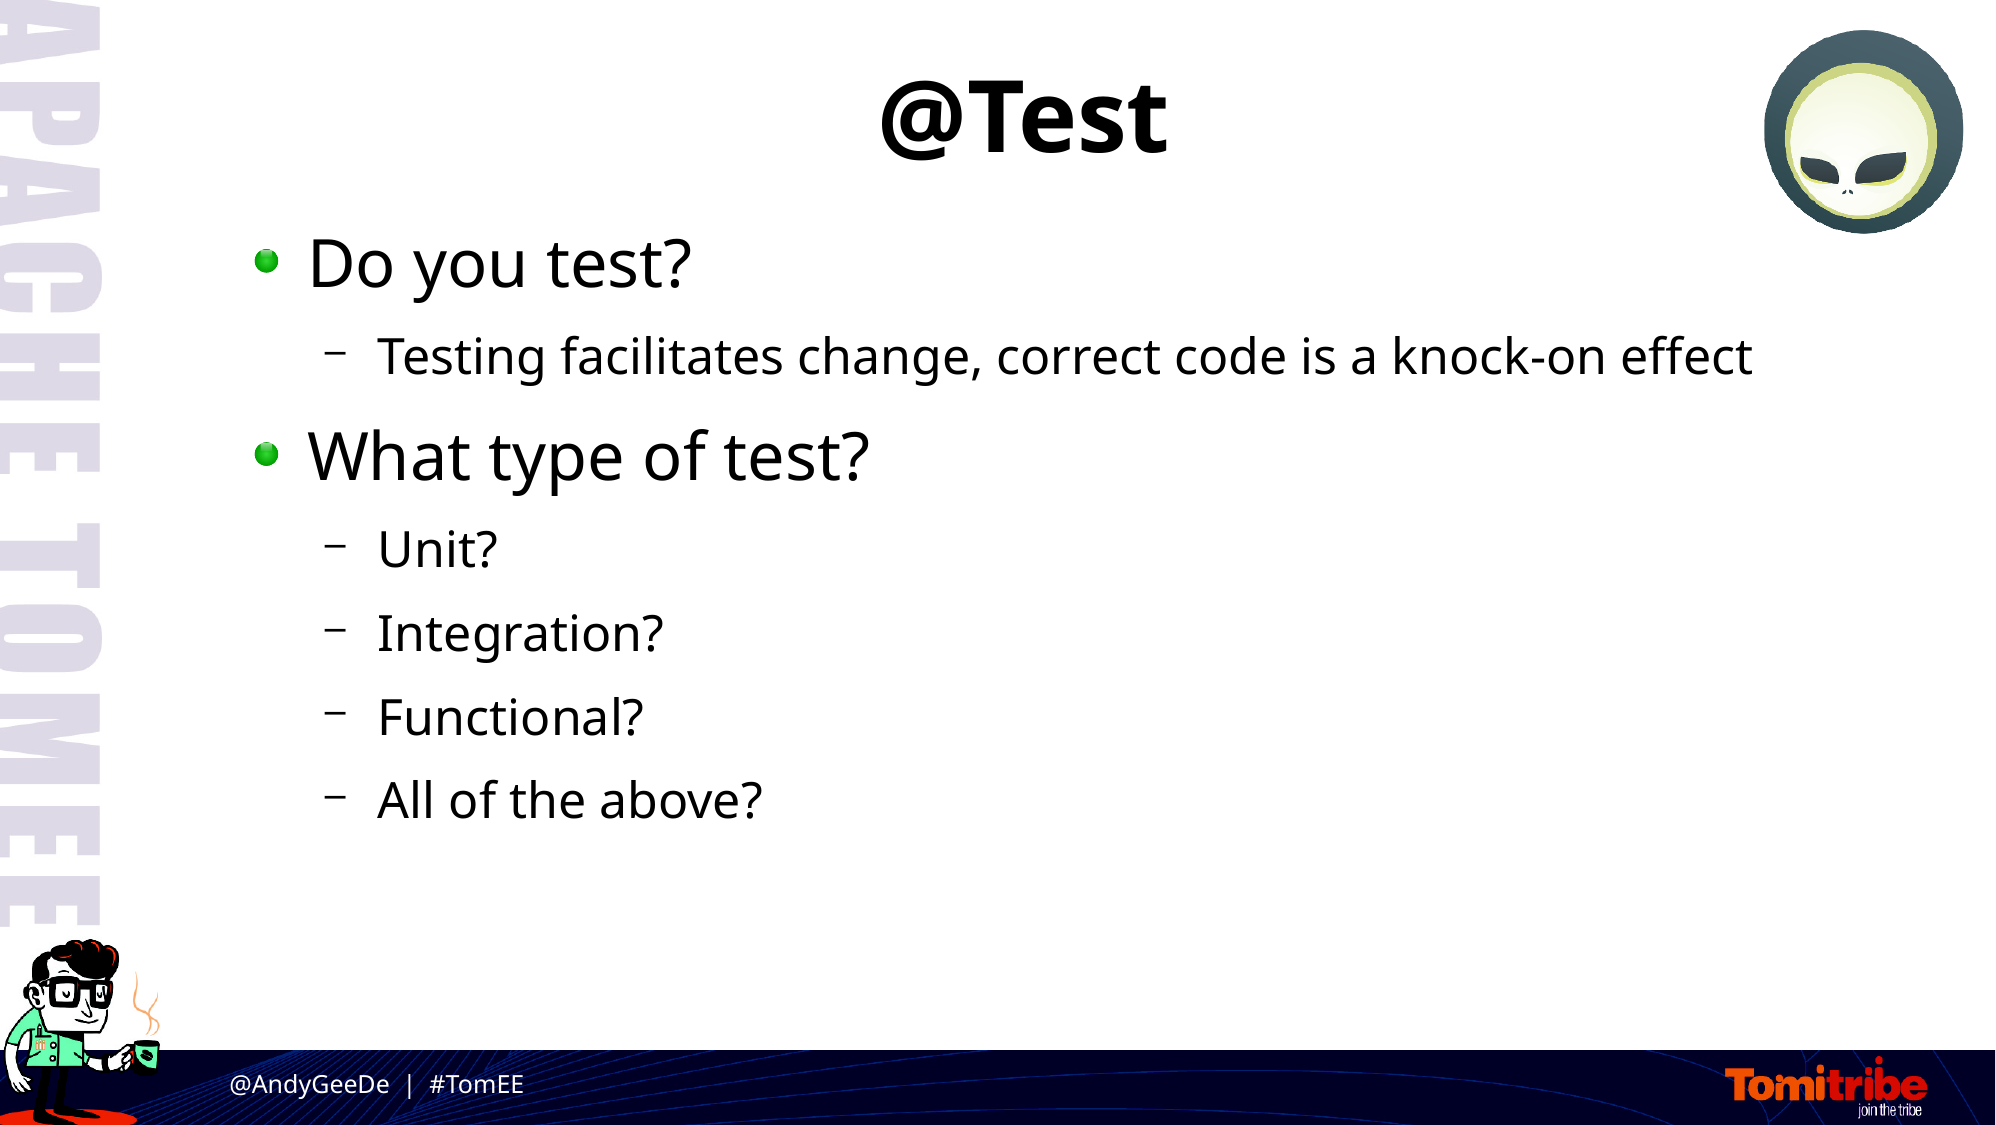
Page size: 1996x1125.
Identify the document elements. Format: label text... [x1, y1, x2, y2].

text_box @AndyGeeDe | #TomEE [214, 1060, 879, 1106]
list Do you test? Testing facilitates change, correct code is a knock-on effect What type of test? Unit? Integration? Functional? All of the above? [236, 220, 1855, 954]
title @Test [153, 45, 1742, 189]
picture [0, 0, 1996, 1125]
